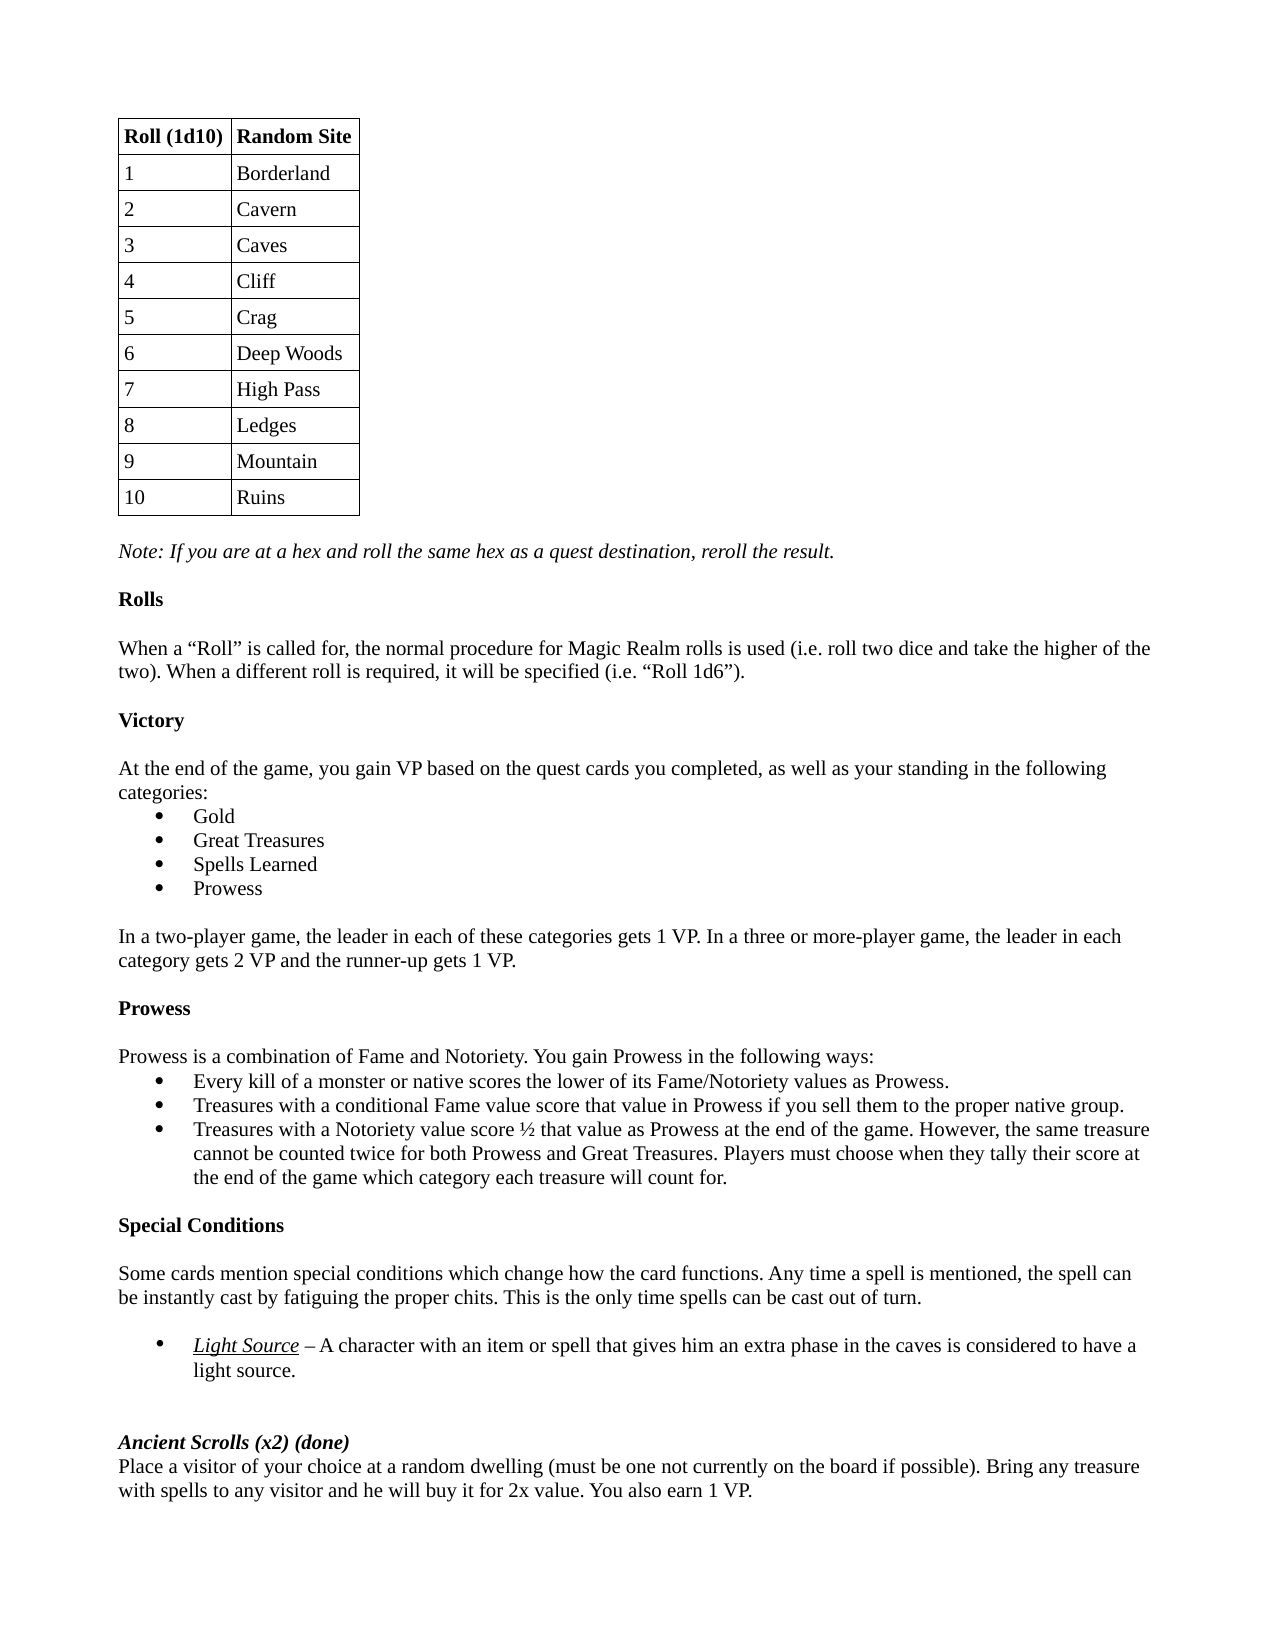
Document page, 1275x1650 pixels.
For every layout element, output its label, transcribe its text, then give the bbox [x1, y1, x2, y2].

list Treasures with a Notoriety value score ½ that value as Prowess at the end of the game. However, the same treasure cannot be counted twice for both Prowess and Great Treasures. Players must choose when they tally their score at the end of the game which category each treasure will count for. [156, 1117, 1157, 1189]
table_cell 1 [119, 155, 231, 190]
text Some cards mention special conditions which change how the card functions. Any time a spell is mentioned, the spell can be instantly cast by fatiguing the proper chits. This is the only time spells can be cast out of turn. [118, 1261, 1157, 1309]
text Victory [118, 708, 1157, 732]
table_cell Mountain [232, 444, 359, 478]
table_cell Borderland [232, 155, 359, 190]
table_cell 8 [119, 408, 231, 442]
table_cell Cliff [232, 263, 359, 298]
table_cell Cavern [232, 191, 359, 226]
text Place a visitor of your choice at a random dwelling (must be one not currently on the board if possible). Bring any treasure with spells to any visitor and he will buy it for 2x value. You also earn 1 VP. [118, 1454, 1157, 1502]
text When a “Roll” is called for, the normal procedure for Magic Realm rolls is used (i.e. roll two dice and take the higher of the two). When a different roll is required, it will be specified (i.e. “Roll 1d6”). [118, 635, 1157, 683]
table_cell 5 [119, 299, 231, 334]
table_header Roll (1d10) [119, 119, 231, 154]
text Note: If you are at a hex and roll the same hex as a quest destination, reroll the result. [118, 539, 1157, 563]
text Prowess [118, 996, 1157, 1020]
table_cell 2 [119, 191, 231, 226]
table_cell High Pass [232, 371, 359, 406]
table_cell 3 [119, 227, 231, 262]
text At the end of the game, you gain VP based on the quest cards you completed, as well as your standing in the following categories: [118, 756, 1157, 804]
table_header Random Site [232, 119, 359, 154]
table_cell Deep Woods [232, 335, 359, 370]
list Light Source – A character with an item or spell that gives him an extra phase in the caves is considered to have a light source. [156, 1333, 1157, 1382]
table_cell 10 [119, 480, 231, 514]
text Special Conditions [118, 1213, 1157, 1237]
list Spells Learned [156, 852, 1157, 876]
text Rolls [118, 587, 1157, 611]
table_cell 4 [119, 263, 231, 298]
list Gold [156, 804, 1157, 828]
table_cell Caves [232, 227, 359, 262]
text Prowess is a combination of Fame and Notoriety. You gain Prowess in the following ways: [118, 1044, 1157, 1068]
table_cell Ruins [232, 480, 359, 514]
table_cell Crag [232, 299, 359, 334]
list Every kill of a monster or native scores the lower of its Fame/Notoriety values as Prowess. [156, 1068, 1157, 1093]
text Ancient Scrolls (x2) (done) [118, 1430, 1157, 1454]
table_cell Ledges [232, 408, 359, 442]
list Great Treasures [156, 828, 1157, 852]
text In a two-player game, the leader in each of these categories gets 1 VP. In a three or more-player game, the leader in each category gets 2 VP and the runner-up gets 1 VP. [118, 924, 1157, 972]
list Prowess [156, 876, 1157, 900]
table_cell 6 [119, 335, 231, 370]
table_cell 9 [119, 444, 231, 478]
table_cell 7 [119, 371, 231, 406]
list Treasures with a conditional Fame value score that value in Prowess if you sell them to the proper native group. [156, 1093, 1157, 1117]
